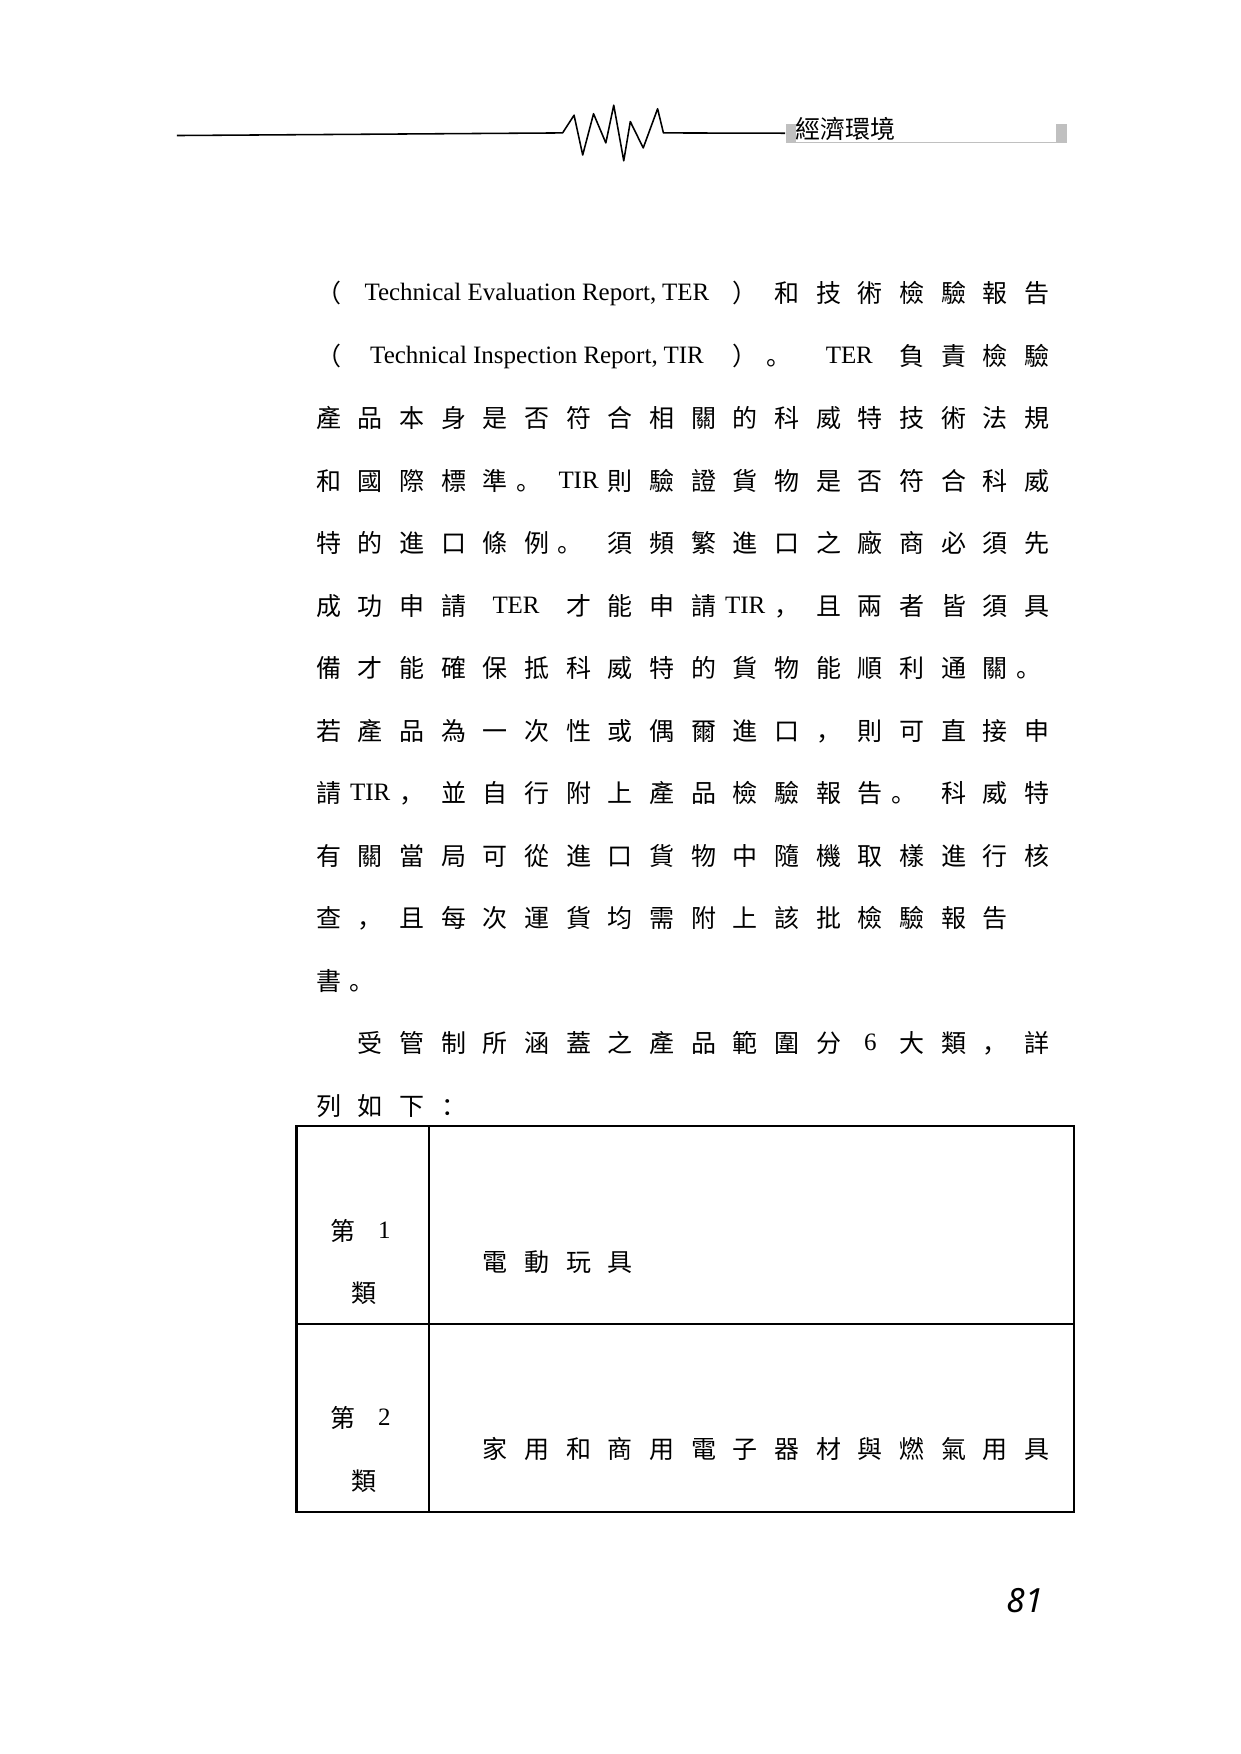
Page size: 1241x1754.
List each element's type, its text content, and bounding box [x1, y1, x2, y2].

table_cell 第2類 [298, 1325, 428, 1511]
text 受管制所涵蓋之產品範圍分6大類，詳列如下： [281, 1000, 1058, 1125]
table_cell 家用和商用電子器材與燃氣用具 [430, 1325, 1073, 1511]
table_header 第1類 [298, 1127, 428, 1323]
table_header 電動玩具 [430, 1127, 1073, 1323]
text （Technical Evaluation Report, TER）和技術檢驗報告（Technical Inspection Report, TIR）。TER負責檢驗產品本身是否符合相關的科威特技術法規和國際標準。TIR則驗證貨物是否符合科威特的進口條例。須頻繁進口之廠商必須先成功申請TER才能申請TIR，且兩者皆須具備才能確保抵科威特的貨物能順利通關。若產品為一次性或偶爾進口，則可直接申請TIR，並自行附上產品檢驗報告。科威特有關當局可從進口貨物中隨機取樣進行核查，且每次運貨均需附上該批檢驗報告書。 [281, 250, 1058, 1000]
